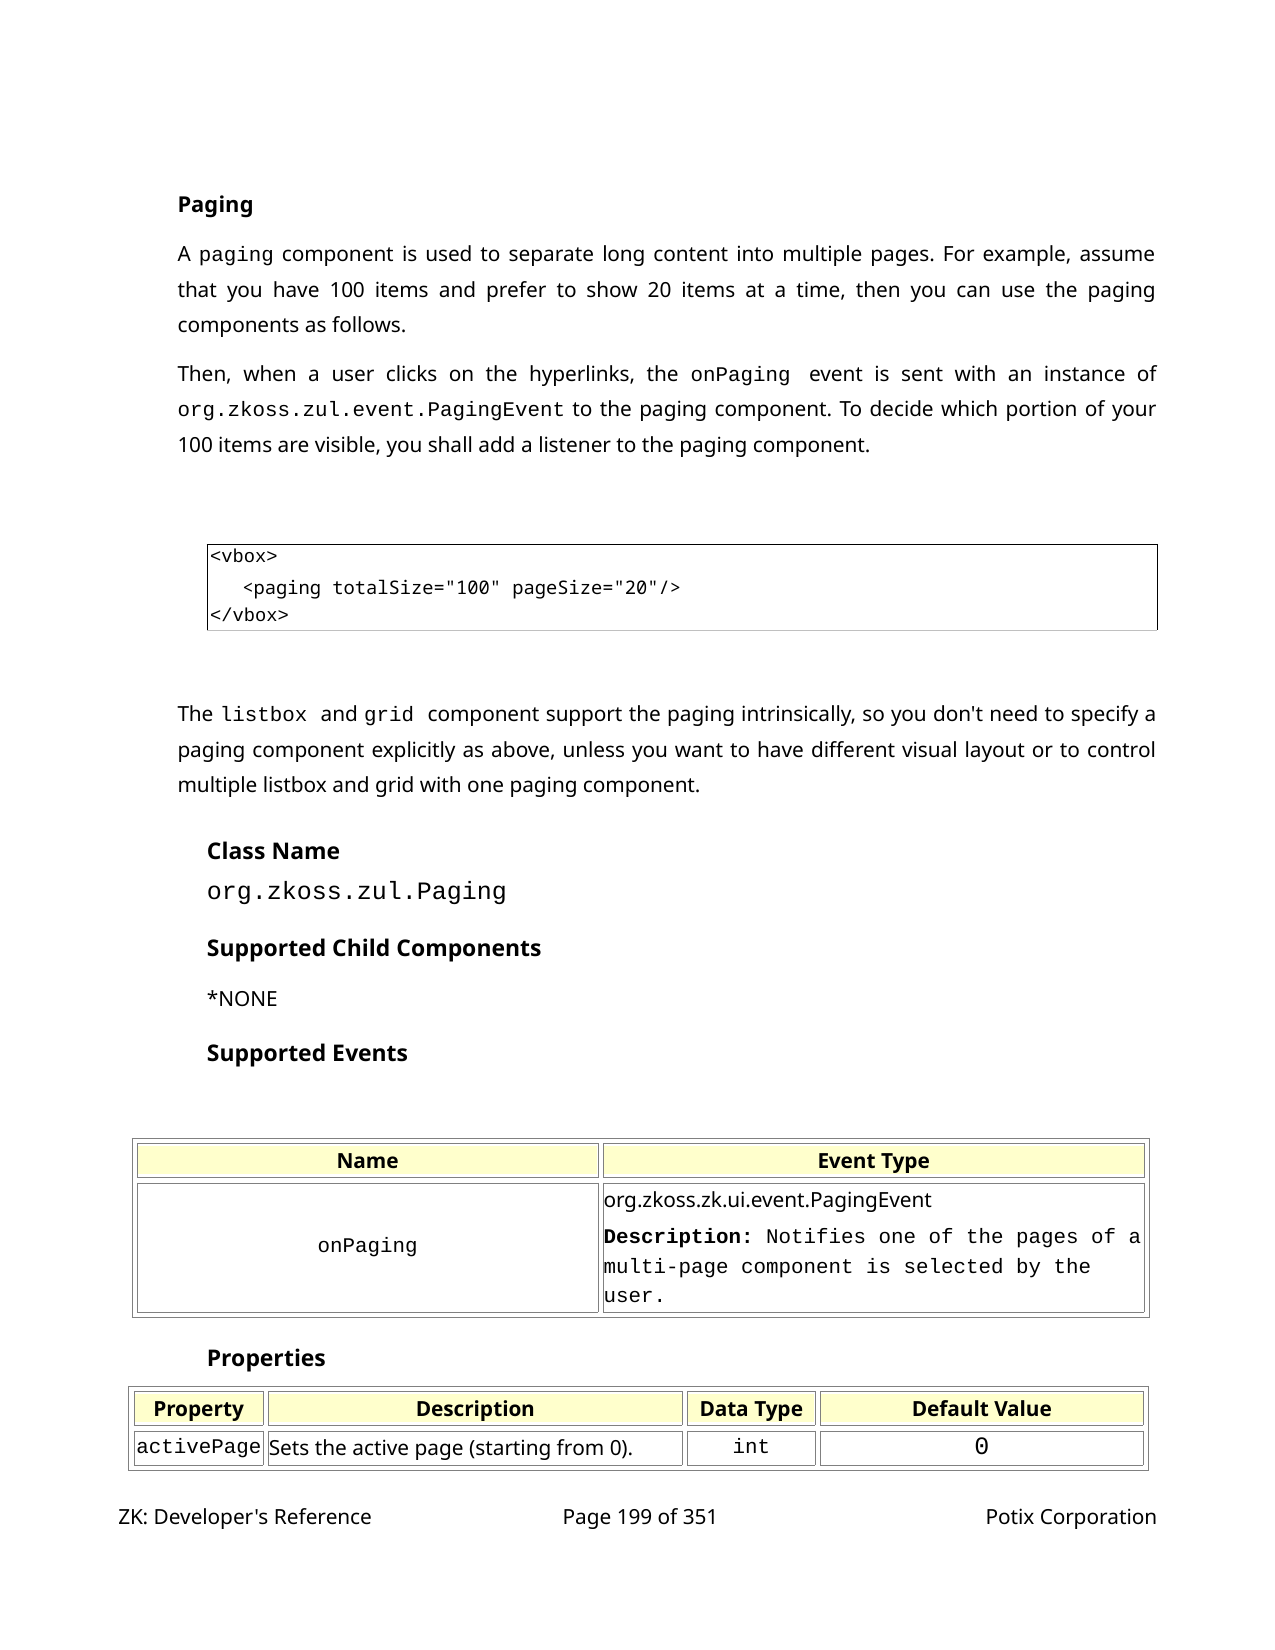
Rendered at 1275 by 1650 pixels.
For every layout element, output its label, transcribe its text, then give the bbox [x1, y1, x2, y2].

text org.zkoss.zul.Paging [207, 879, 1157, 907]
subtitle Paging [177, 189, 1157, 219]
table_cell 0 [818, 1425, 1146, 1465]
subtitle Supported Events [207, 1037, 1157, 1068]
subtitle Supported Child Components [207, 932, 1157, 963]
table_cell org.zkoss.zk.ui.event.PagingEvent Description: Notifies one of the pages of a multi-page component is selected by the user. [600, 1177, 1147, 1312]
text *NONE [207, 984, 1157, 1012]
subtitle Class Name [207, 835, 1157, 866]
table_header Property [131, 1387, 266, 1425]
text </vbox> [208, 603, 1157, 630]
table_header Event Type [600, 1139, 1147, 1177]
table_header Data Type [685, 1387, 817, 1425]
text A paging component is used to separate long content into multiple pages. For example, assume that you have 100 items and prefer to show 20 items at a time, then you can use the paging components as follows. [177, 239, 1157, 338]
table_header Default Value [818, 1387, 1146, 1425]
subtitle Properties [207, 1342, 1157, 1373]
table_cell int [685, 1425, 817, 1465]
table_cell activePage [131, 1425, 266, 1465]
text <vbox> [208, 545, 1157, 568]
table_header Description [266, 1387, 685, 1425]
table_cell Sets the active page (starting from 0). [266, 1425, 685, 1465]
text <paging totalSize="100" pageSize="20"/> [208, 571, 1157, 600]
table_cell onPaging [134, 1177, 600, 1312]
text The listbox and grid component support the paging intrinsically, so you don't need to specify a paging component explicitly as above, unless you want to have different visual layout or to control multiple listbox and grid with one paging component. [177, 699, 1157, 798]
table_header Name [134, 1139, 600, 1177]
text Then, when a user clicks on the hyperlinks, the onPaging event is sent with an instance of org.zkoss.zul.event.PagingEvent to the paging component. To decide which portion of your 100 items are visible, you shall add a listener to the paging component. [177, 359, 1157, 458]
